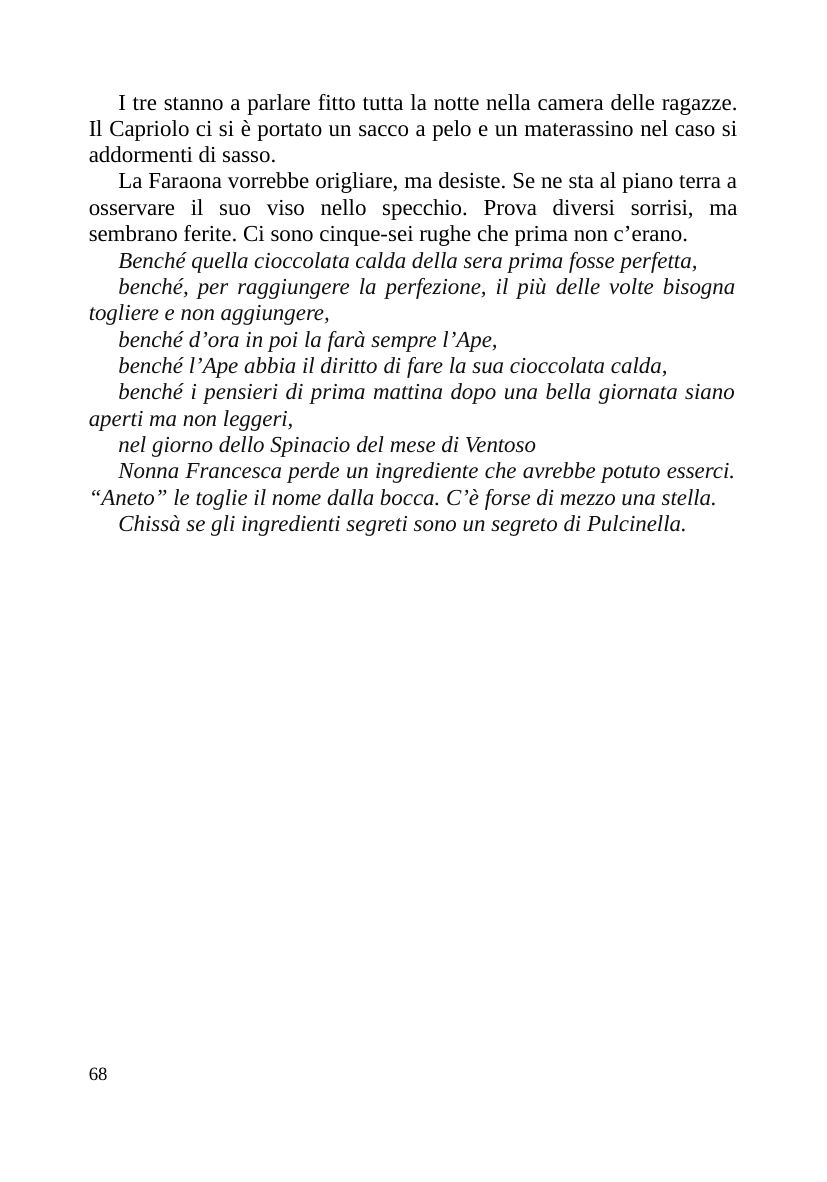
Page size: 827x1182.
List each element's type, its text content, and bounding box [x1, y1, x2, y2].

text benché, per raggiungere la perfezione, il più delle volte bisogna togliere e non aggiungere, [88, 273, 738, 326]
text Nonna Francesca perde un ingrediente che avrebbe potuto esserci. “Aneto” le toglie il nome dalla bocca. C’è forse di mezzo una stella. [88, 457, 738, 510]
text nel giorno dello Spinacio del mese di Ventoso [88, 431, 738, 457]
text La Faraona vorrebbe origliare, ma desiste. Se ne sta al piano terra a osservare il suo viso nello specchio. Prova diversi sorrisi, ma sembrano ferite. Ci sono cinque-sei rughe che prima non c’erano. [88, 168, 738, 247]
text Benché quella cioccolata calda della sera prima fosse perfetta, [88, 247, 738, 273]
text benché i pensieri di prima mattina dopo una bella giornata siano aperti ma non leggeri, [88, 378, 738, 431]
text I tre stanno a parlare fitto tutta la notte nella camera delle ragazze. Il Capriolo ci si è portato un sacco a pelo e un materassino nel caso si addormenti di sasso. [88, 88, 738, 168]
text benché d’ora in poi la farà sempre l’Ape, [88, 326, 738, 352]
text benché l’Ape abbia il diritto di fare la sua cioccolata calda, [88, 352, 738, 378]
text Chissà se gli ingredienti segreti sono un segreto di Pulcinella. [88, 510, 738, 537]
